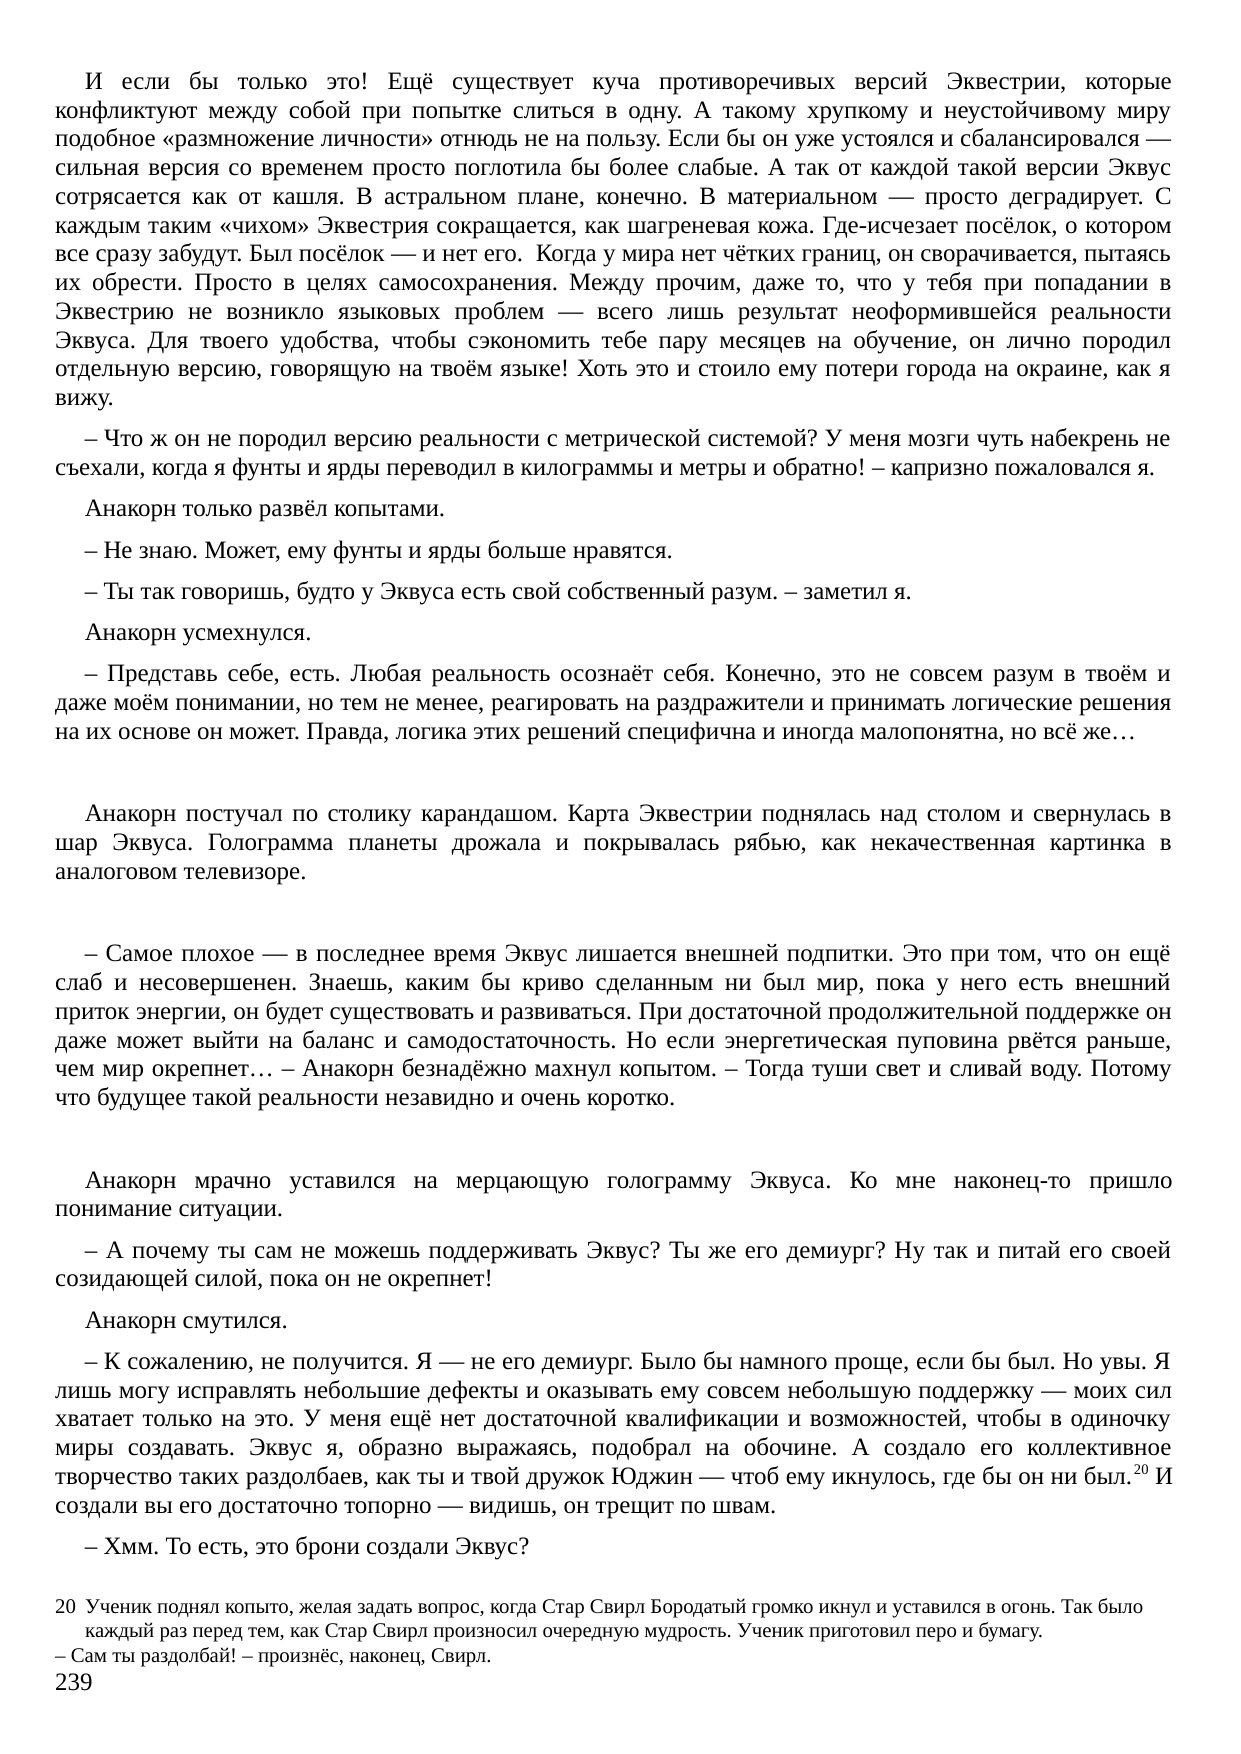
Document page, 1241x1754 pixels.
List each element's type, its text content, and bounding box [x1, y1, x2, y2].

text – К сожалению, не получится. Я — не его демиург. Было бы намного проще, если бы был. Но увы. Я лишь могу исправлять небольшие дефекты и оказывать ему совсем небольшую поддержку — моих сил хватает только на это. У меня ещё нет достаточной квалификации и возможностей, чтобы в одиночку миры создавать. Эквус я, образно выражаясь, подобрал на обочине. А создало его коллективное творчество таких раздолбаев, как ты и твой дружок Юджин — чтоб ему икнулось, где бы он ни был. И создали вы его достаточно топорно — видишь, он трещит по швам. [55, 1346, 1173, 1518]
text Анакорн постучал по столику карандашом. Карта Эквестрии поднялась над столом и свернулась в шар Эквуса. Голограмма планеты дрожала и покрывалась рябью, как некачественная картинка в аналоговом телевизоре. [55, 798, 1173, 885]
text – Самое плохое — в последнее время Эквус лишается внешней подпитки. Это при том, что он ещё слаб и несовершенен. Знаешь, каким бы криво сделанным ни был мир, пока у него есть внешний приток энергии, он будет существовать и развиваться. При достаточной продолжительной поддержке он даже может выйти на баланс и самодостаточность. Но если энергетическая пуповина рвётся раньше, чем мир окрепнет… – Анакорн безнадёжно махнул копытом. – Тогда туши свет и сливай воду. Потому что будущее такой реальности незавидно и очень коротко. [55, 938, 1173, 1111]
text – Что ж он не породил версию реальности с метрической системой? У меня мозги чуть набекрень не съехали, когда я фунты и ярды переводил в килограммы и метры и обратно! – капризно пожаловался я. [55, 423, 1173, 481]
text Анакорн усмехнулся. [55, 617, 1173, 646]
text – Хмм. То есть, это брони создали Эквус? [55, 1531, 1173, 1560]
text – Не знаю. Может, ему фунты и ярды больше нравятся. [55, 535, 1173, 563]
text Анакорн мрачно уставился на мерцающую голограмму Эквуса. Ко мне наконец-то пришло понимание ситуации. [55, 1165, 1173, 1222]
text Ученик поднял копыто, желая задать вопрос, когда Стар Свирл Бородатый громко икнул и уставился в огонь. Так было каждый раз перед тем, как Стар Свирл произносил очередную мудрость. Ученик приготовил перо и бумагу. [55, 1594, 1173, 1642]
text И если бы только это! Ещё существует куча противоречивых версий Эквестрии, которые конфликтуют между собой при попытке слиться в одну. А такому хрупкому и неустойчивому миру подобное «размножение личности» отнюдь не на пользу. Если бы он уже устоялся и сбалансировался — сильная версия со временем просто поглотила бы более слабые. А так от каждой такой версии Эквус сотрясается как от кашля. В астральном плане, конечно. В материальном — просто деградирует. С каждым таким «чихом» Эквестрия сокращается, как шагреневая кожа. Где-исчезает посёлок, о котором все сразу забудут. Был посёлок — и нет его. Когда у мира нет чётких границ, он сворачивается, пытаясь их обрести. Просто в целях самосохранения. Между прочим, даже то, что у тебя при попадании в Эквестрию не возникло языковых проблем — всего лишь результат неоформившейся реальности Эквуса. Для твоего удобства, чтобы сэкономить тебе пару месяцев на обучение, он лично породил отдельную версию, говорящую на твоём языке! Хоть это и стоило ему потери города на окраине, как я вижу. [55, 66, 1173, 411]
text – А почему ты сам не можешь поддерживать Эквус? Ты же его демиург? Ну так и питай его своей созидающей силой, пока он не окрепнет! [55, 1235, 1173, 1292]
text – Ты так говоришь, будто у Эквуса есть свой собственный разум. – заметил я. [55, 576, 1173, 605]
text Анакорн только развёл копытами. [55, 493, 1173, 522]
text – Сам ты раздолбай! – произнёс, наконец, Свирл. [55, 1642, 1173, 1667]
text – Представь себе, есть. Любая реальность осознаёт себя. Конечно, это не совсем разум в твоём и даже моём понимании, но тем не менее, реагировать на раздражители и принимать логические решения на их основе он может. Правда, логика этих решений специфична и иногда малопонятна, но всё же… [55, 658, 1173, 745]
text Анакорн смутился. [55, 1305, 1173, 1333]
